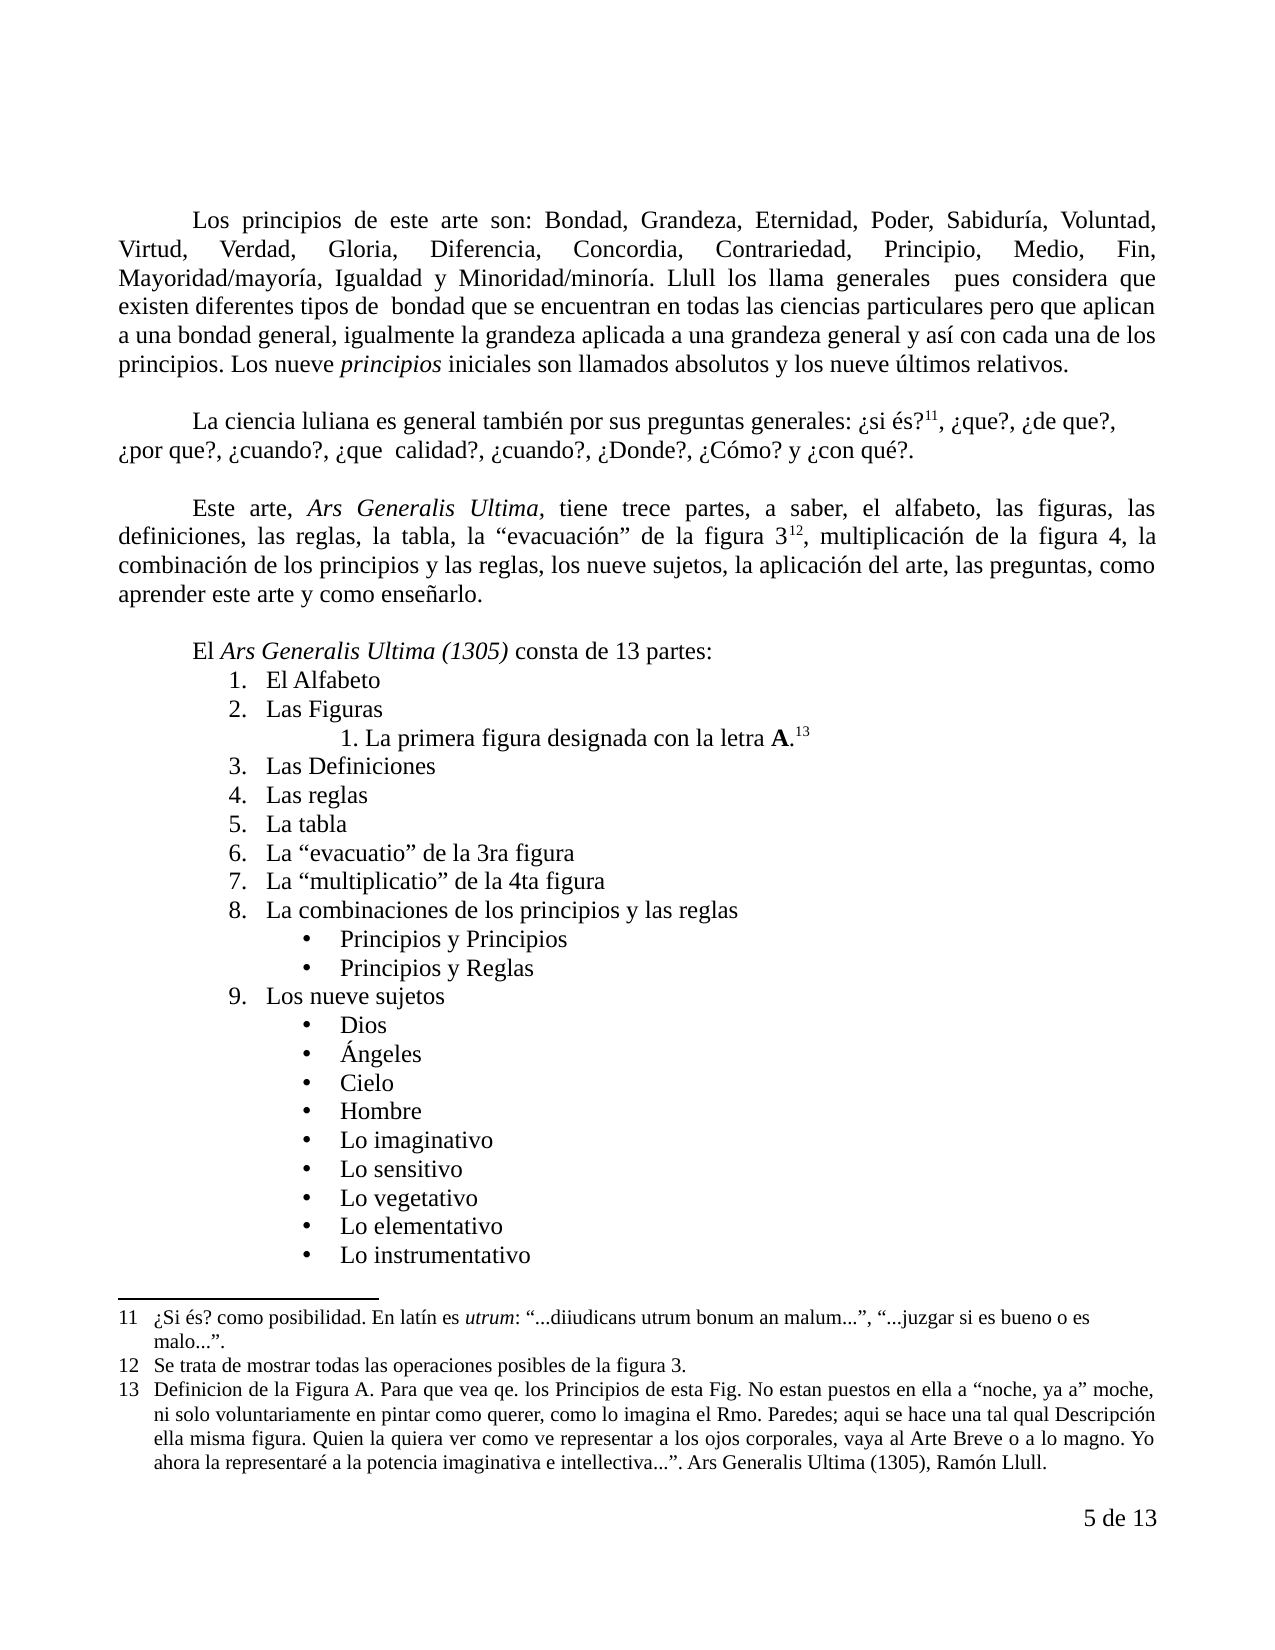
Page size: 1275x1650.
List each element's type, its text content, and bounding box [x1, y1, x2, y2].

list Lo vegetativo [302, 1183, 1157, 1211]
list Principios y Principios [302, 924, 1157, 953]
list La “evacuatio” de la 3ra figura [228, 838, 1157, 866]
list Lo instrumentativo [302, 1240, 1157, 1269]
list Ángeles [302, 1039, 1157, 1068]
list 1. La primera figura designada con la letra A. [302, 723, 1157, 751]
list Las Figuras [228, 694, 1157, 723]
list Hombre [302, 1096, 1157, 1125]
text La ciencia luliana es general también por sus preguntas generales: ¿si és?, ¿que?, ¿de que?, ¿por que?, ¿cuando?, ¿que calidad?, ¿cuando?, ¿Donde?, ¿Cómo? y ¿con qué?. [118, 406, 1157, 464]
list Lo sensitivo [302, 1154, 1157, 1183]
list Las reglas [228, 780, 1157, 809]
text ¿Si és? como posibilidad. En latín es utrum: “...diiudicans utrum bonum an malum...”, “...juzgar si es bueno o es malo...”. [118, 1305, 1157, 1353]
list Dios [302, 1010, 1157, 1039]
list La “multiplicatio” de la 4ta figura [228, 866, 1157, 895]
text El Ars Generalis Ultima (1305) consta de 13 partes: [118, 636, 1157, 665]
list Cielo [302, 1068, 1157, 1096]
list Lo imaginativo [302, 1125, 1157, 1154]
list Los nueve sujetos [228, 981, 1157, 1010]
list La tabla [228, 809, 1157, 838]
list Las Definiciones [228, 751, 1157, 780]
text Este arte, Ars Generalis Ultima, tiene trece partes, a saber, el alfabeto, las figuras, las definiciones, las reglas, la tabla, la “evacuación” de la figura 3, multiplicación de la figura 4, la combinación de los principios y las reglas, los nueve sujetos, la aplicación del arte, las preguntas, como aprender este arte y como enseñarlo. [118, 493, 1157, 608]
list Principios y Reglas [302, 953, 1157, 981]
list El Alfabeto [228, 665, 1157, 694]
text Los principios de este arte son: Bondad, Grandeza, Eternidad, Poder, Sabiduría, Voluntad, Virtud, Verdad, Gloria, Diferencia, Concordia, Contrariedad, Principio, Medio, Fin, Mayoridad/mayoría, Igualdad y Minoridad/minoría. Llull los llama generales pues considera que existen diferentes tipos de bondad que se encuentran en todas las ciencias particulares pero que aplican a una bondad general, igualmente la grandeza aplicada a una grandeza general y así con cada una de los principios. Los nueve principios iniciales son llamados absolutos y los nueve últimos relativos. [118, 205, 1157, 378]
text Se trata de mostrar todas las operaciones posibles de la figura 3. [118, 1353, 1157, 1377]
list Definicion de la Figura A. Para que vea qe. los Principios de esta Fig. No estan puestos en ella a “noche, ya a” moche, ni solo voluntariamente en pintar como querer, como lo imagina el Rmo. Paredes; aqui se hace una tal qual Descripción ella misma figura. Quien la quiera ver como ve representar a los ojos corporales, vaya al Arte Breve o a lo magno. Yo ahora la representaré a la potencia imaginativa e intellectiva...”. Ars Generalis Ultima (1305), Ramón Llull. [118, 1377, 1157, 1474]
list La combinaciones de los principios y las reglas [228, 895, 1157, 924]
list Lo elementativo [302, 1211, 1157, 1240]
